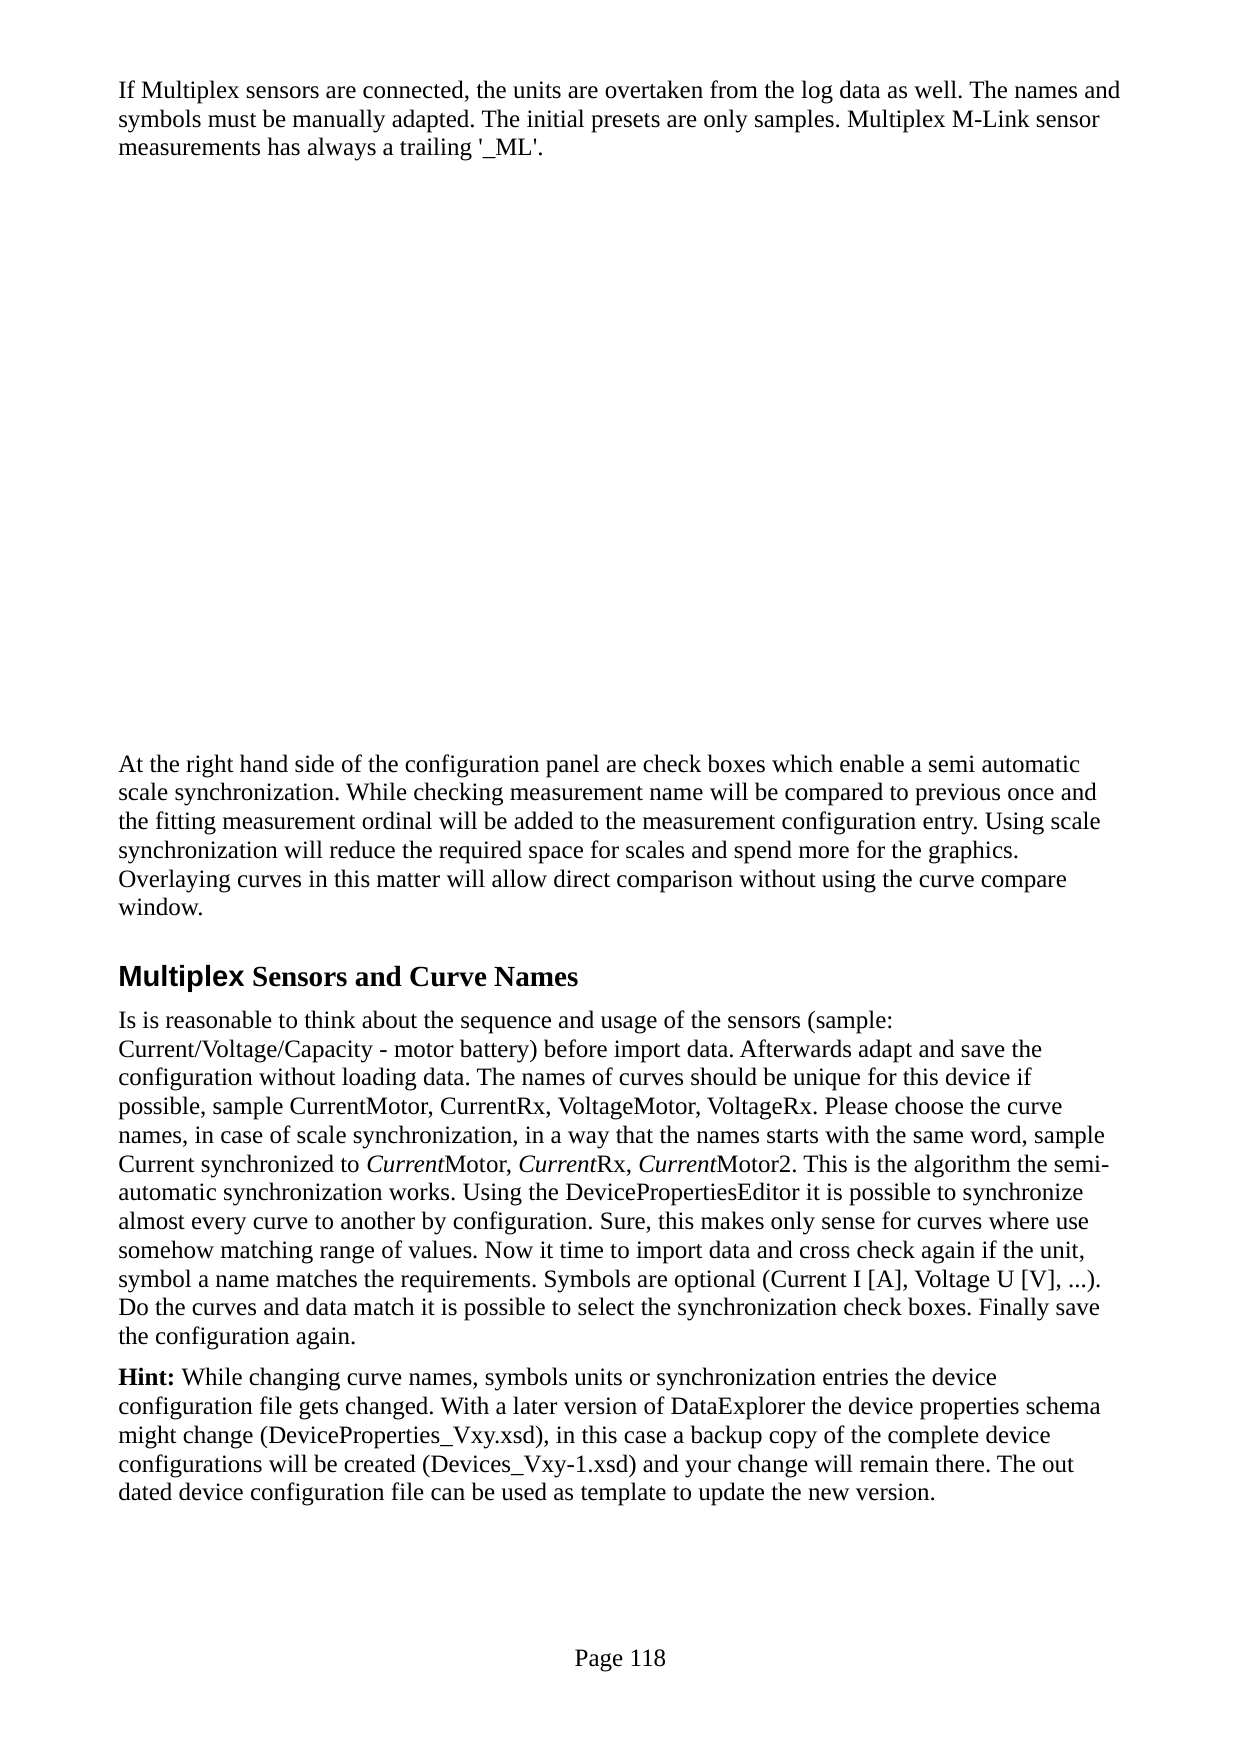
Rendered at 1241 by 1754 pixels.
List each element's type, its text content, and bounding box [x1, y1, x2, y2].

text Hint: While changing curve names, symbols units or synchronization entries the device configuration file gets changed. With a later version of DataExplorer the device properties schema might change (DeviceProperties_Vxy.xsd), in this case a backup copy of the complete device configurations will be created (Devices_Vxy-1.xsd) and your change will remain there. The out dated device configuration file can be used as template to update the new version. [118, 1362, 1122, 1506]
text If Multiplex sensors are connected, the units are overtaken from the log data as well. The names and symbols must be manually adapted. The initial presets are only samples. Multiplex M-Link sensor measurements has always a trailing '_ML'. [118, 75, 1122, 161]
text Is is reasonable to think about the sequence and usage of the sensors (sample: Current/Voltage/Capacity - motor battery) before import data. Afterwards adapt and save the configuration without loading data. The names of curves should be unique for this device if possible, sample CurrentMotor, CurrentRx, VoltageMotor, VoltageRx. Please choose the curve names, in case of scale synchronization, in a way that the names starts with the same word, sample Current synchronized to CurrentMotor, CurrentRx, CurrentMotor2. This is the algorithm the semi-automatic synchronization works. Using the DevicePropertiesEditor it is possible to synchronize almost every curve to another by configuration. Sure, this makes only sense for curves where use somehow matching range of values. Now it time to import data and cross check again if the unit, symbol a name matches the requirements. Symbols are optional (Current I [A], Voltage U [V], ...). Do the curves and data match it is possible to select the synchronization check boxes. Finally save the configuration again. [118, 1005, 1122, 1350]
text At the right hand side of the configuration panel are check boxes which enable a semi automatic scale synchronization. While checking measurement name will be compared to previous once and the fitting measurement ordinal will be added to the measurement configuration entry. Using scale synchronization will reduce the required space for scales and spend more for the graphics. Overlaying curves in this matter will allow direct comparison without using the curve compare window. [118, 749, 1122, 921]
subtitle Multiplex Sensors and Curve Names [118, 959, 1122, 992]
